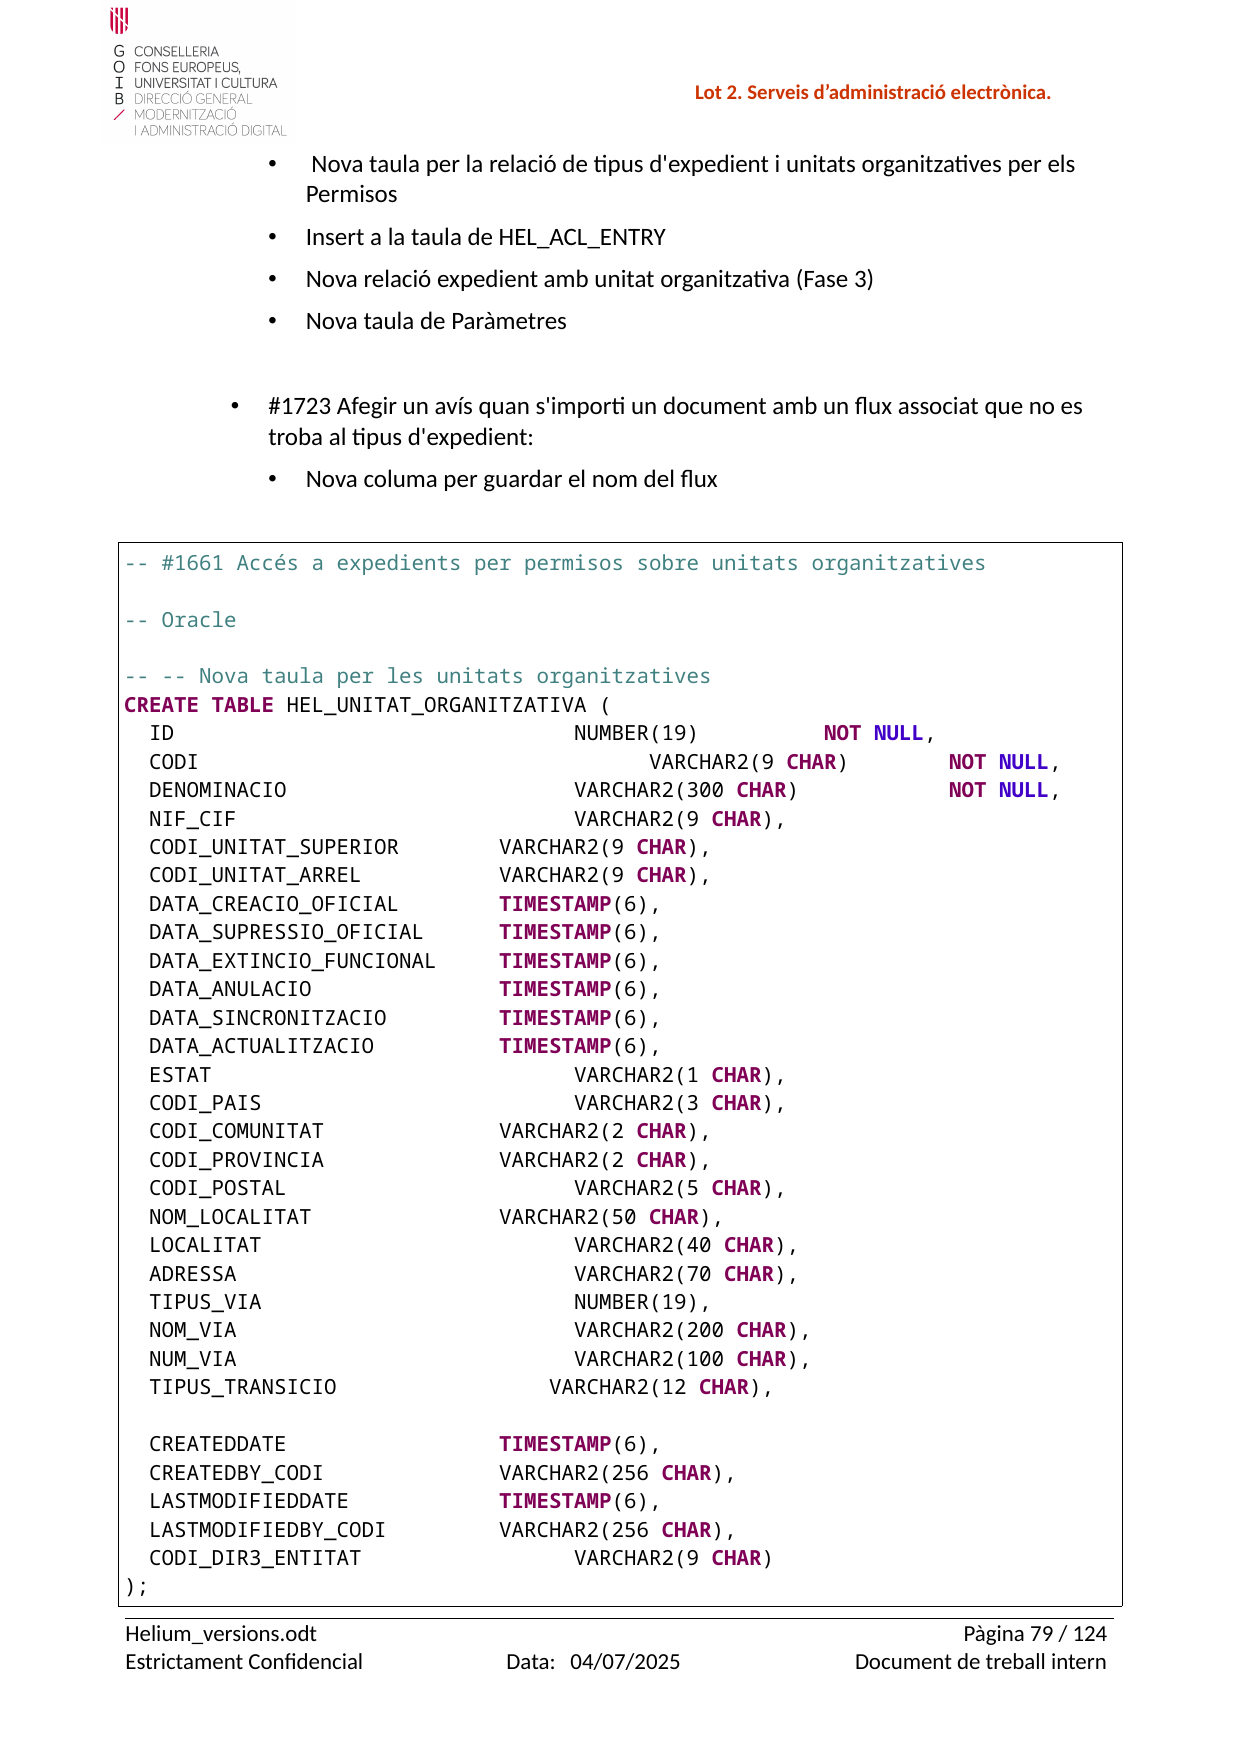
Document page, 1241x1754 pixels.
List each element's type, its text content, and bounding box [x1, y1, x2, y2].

list Nova taula de Paràmetres [268, 305, 1122, 336]
list Nova taula per la relació de tipus d'expedient i unitats organitzatives per els Permisos [268, 148, 1122, 209]
picture [100, 0, 297, 144]
list Nova relació expedient amb unitat organitzativa (Fase 3) [268, 263, 1122, 293]
list Insert a la taula de HEL_ACL_ENTRY [268, 221, 1122, 251]
table_header -- #1661 Accés a expedients per permisos sobre unitats organitzatives -- Oracle -- -- Nova taula per les unitats organitzatives CREATE TABLE HEL_UNITAT_ORGANITZATIVA ( ID NUMBER(19) NOT NULL, CODI VARCHAR2(9 CHAR) NOT NULL, DENOMINACIO VARCHAR2(300 CHAR) NOT NULL, NIF_CIF VARCHAR2(9 CHAR), CODI_UNITAT_SUPERIOR VARCHAR2(9 CHAR), CODI_UNITAT_ARREL VARCHAR2(9 CHAR), DATA_CREACIO_OFICIAL TIMESTAMP(6), DATA_SUPRESSIO_OFICIAL TIMESTAMP(6), DATA_EXTINCIO_FUNCIONAL TIMESTAMP(6), DATA_ANULACIO TIMESTAMP(6), DATA_SINCRONITZACIO TIMESTAMP(6), DATA_ACTUALITZACIO TIMESTAMP(6), ESTAT VARCHAR2(1 CHAR), CODI_PAIS VARCHAR2(3 CHAR), CODI_COMUNITAT VARCHAR2(2 CHAR), CODI_PROVINCIA VARCHAR2(2 CHAR), CODI_POSTAL VARCHAR2(5 CHAR), NOM_LOCALITAT VARCHAR2(50 CHAR), LOCALITAT VARCHAR2(40 CHAR), ADRESSA VARCHAR2(70 CHAR), TIPUS_VIA NUMBER(19), NOM_VIA VARCHAR2(200 CHAR), NUM_VIA VARCHAR2(100 CHAR), TIPUS_TRANSICIO VARCHAR2(12 CHAR), CREATEDDATE TIMESTAMP(6), CREATEDBY_CODI VARCHAR2(256 CHAR), LASTMODIFIEDDATE TIMESTAMP(6), LASTMODIFIEDBY_CODI VARCHAR2(256 CHAR), CODI_DIR3_ENTITAT VARCHAR2(9 CHAR) ); [119, 543, 1122, 1606]
list Nova columa per guardar el nom del flux [268, 463, 1122, 494]
list #1723 Afegir un avís quan s'importi un document amb un flux associat que no es troba al tipus d'expedient: [231, 390, 1122, 451]
